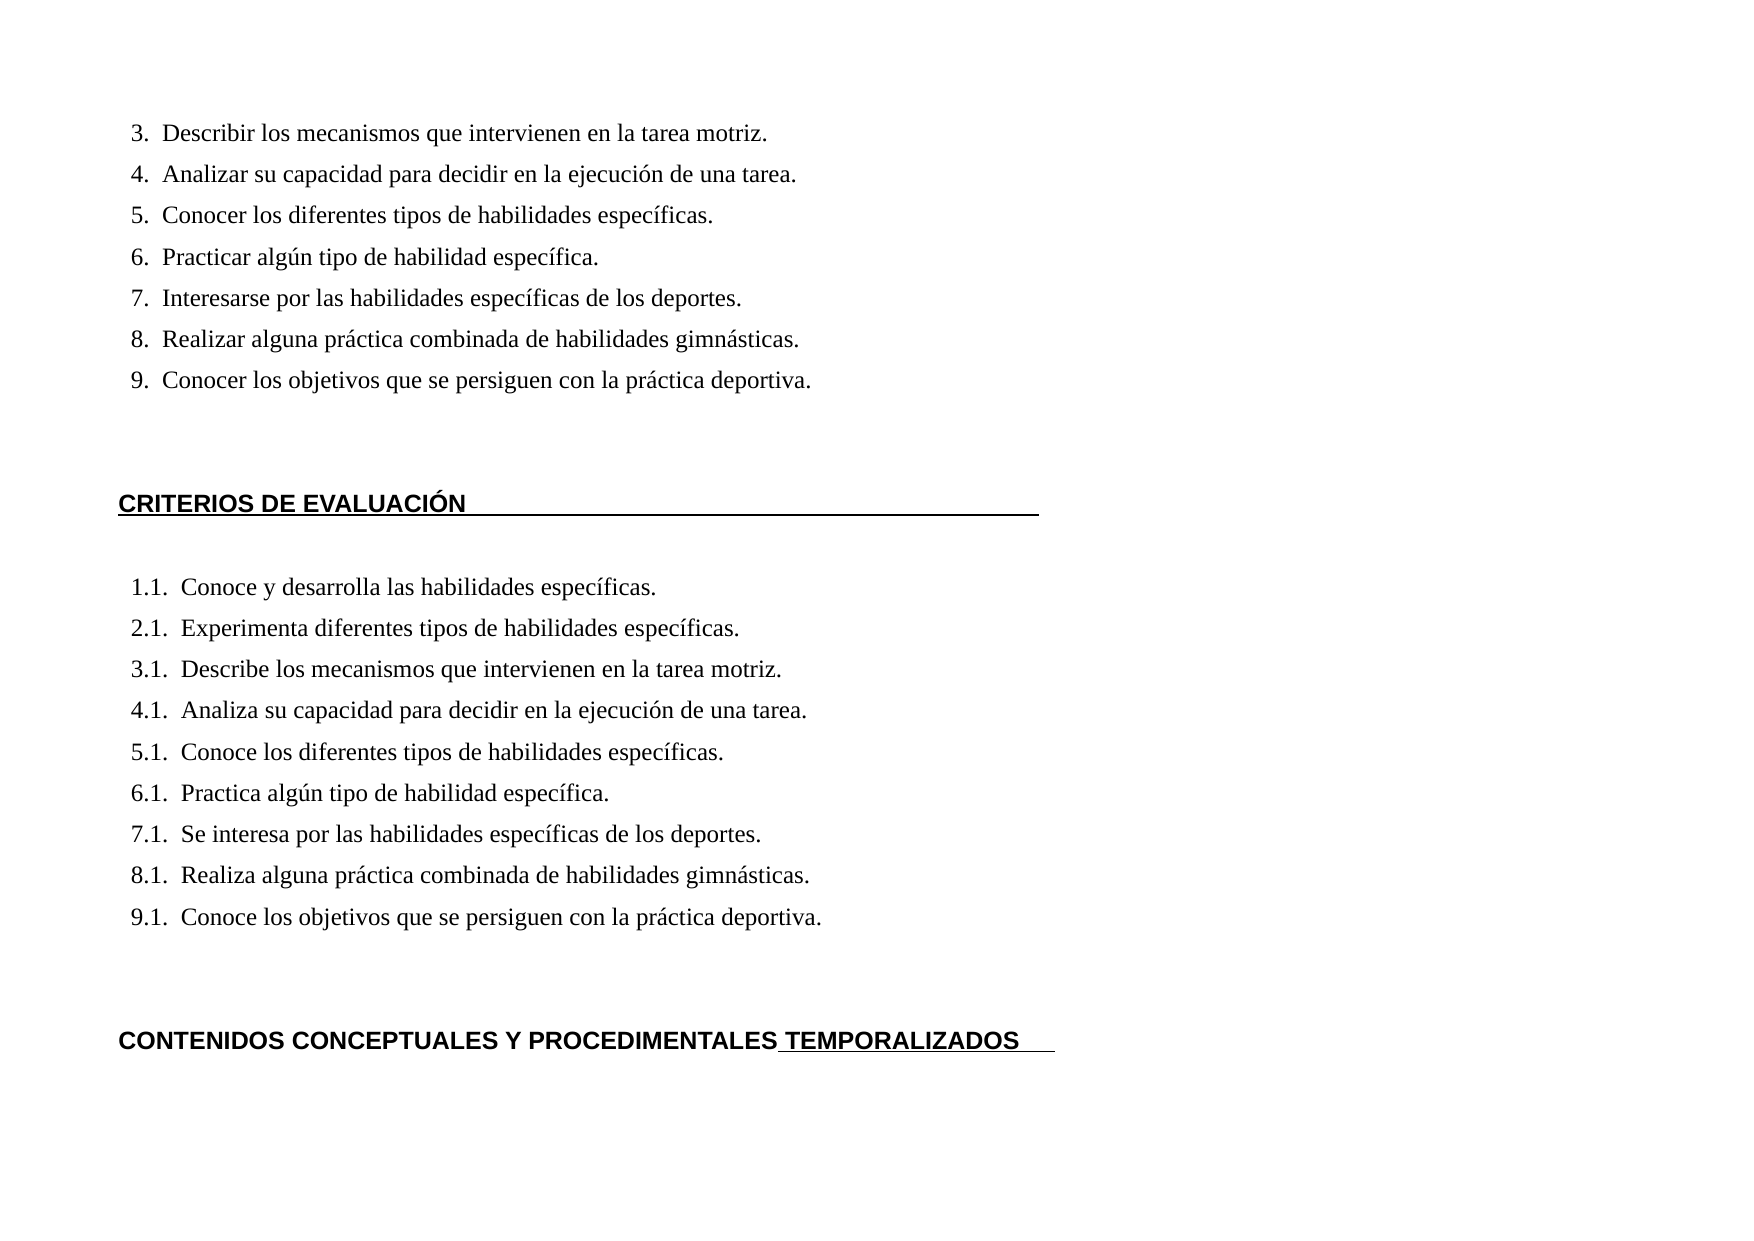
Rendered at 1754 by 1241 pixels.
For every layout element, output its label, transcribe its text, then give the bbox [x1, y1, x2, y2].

text 4.1. Analiza su capacidad para decidir en la ejecución de una tarea. [118, 696, 1636, 724]
text 3.1. Describe los mecanismos que intervienen en la tarea motriz. [118, 654, 1636, 683]
text 5.1. Conoce los diferentes tipos de habilidades específicas. [118, 737, 1636, 766]
text 6.1. Practica algún tipo de habilidad específica. [118, 778, 1636, 807]
text 8. Realizar alguna práctica combinada de habilidades gimnásticas. [118, 324, 1636, 353]
text 8.1. Realiza alguna práctica combinada de habilidades gimnásticas. [118, 861, 1636, 889]
text 9.1. Conoce los objetivos que se persiguen con la práctica deportiva. [118, 902, 1636, 931]
text 3. Describir los mecanismos que intervienen en la tarea motriz. [118, 118, 1636, 147]
text 2.1. Experimenta diferentes tipos de habilidades específicas. [118, 613, 1636, 642]
text 1.1. Conoce y desarrolla las habilidades específicas. [118, 572, 1636, 601]
text CRITERIOS DE EVALUACIÓN [118, 489, 1636, 518]
text CONTENIDOS CONCEPTUALES Y PROCEDIMENTALES TEMPORALIZADOS [118, 1026, 1636, 1054]
text 6. Practicar algún tipo de habilidad específica. [118, 242, 1636, 271]
text 5. Conocer los diferentes tipos de habilidades específicas. [118, 201, 1636, 229]
text 9. Conocer los objetivos que se persiguen con la práctica deportiva. [118, 366, 1636, 394]
text 7.1. Se interesa por las habilidades específicas de los deportes. [118, 819, 1636, 848]
text 4. Analizar su capacidad para decidir en la ejecución de una tarea. [118, 159, 1636, 188]
text 7. Interesarse por las habilidades específicas de los deportes. [118, 283, 1636, 312]
